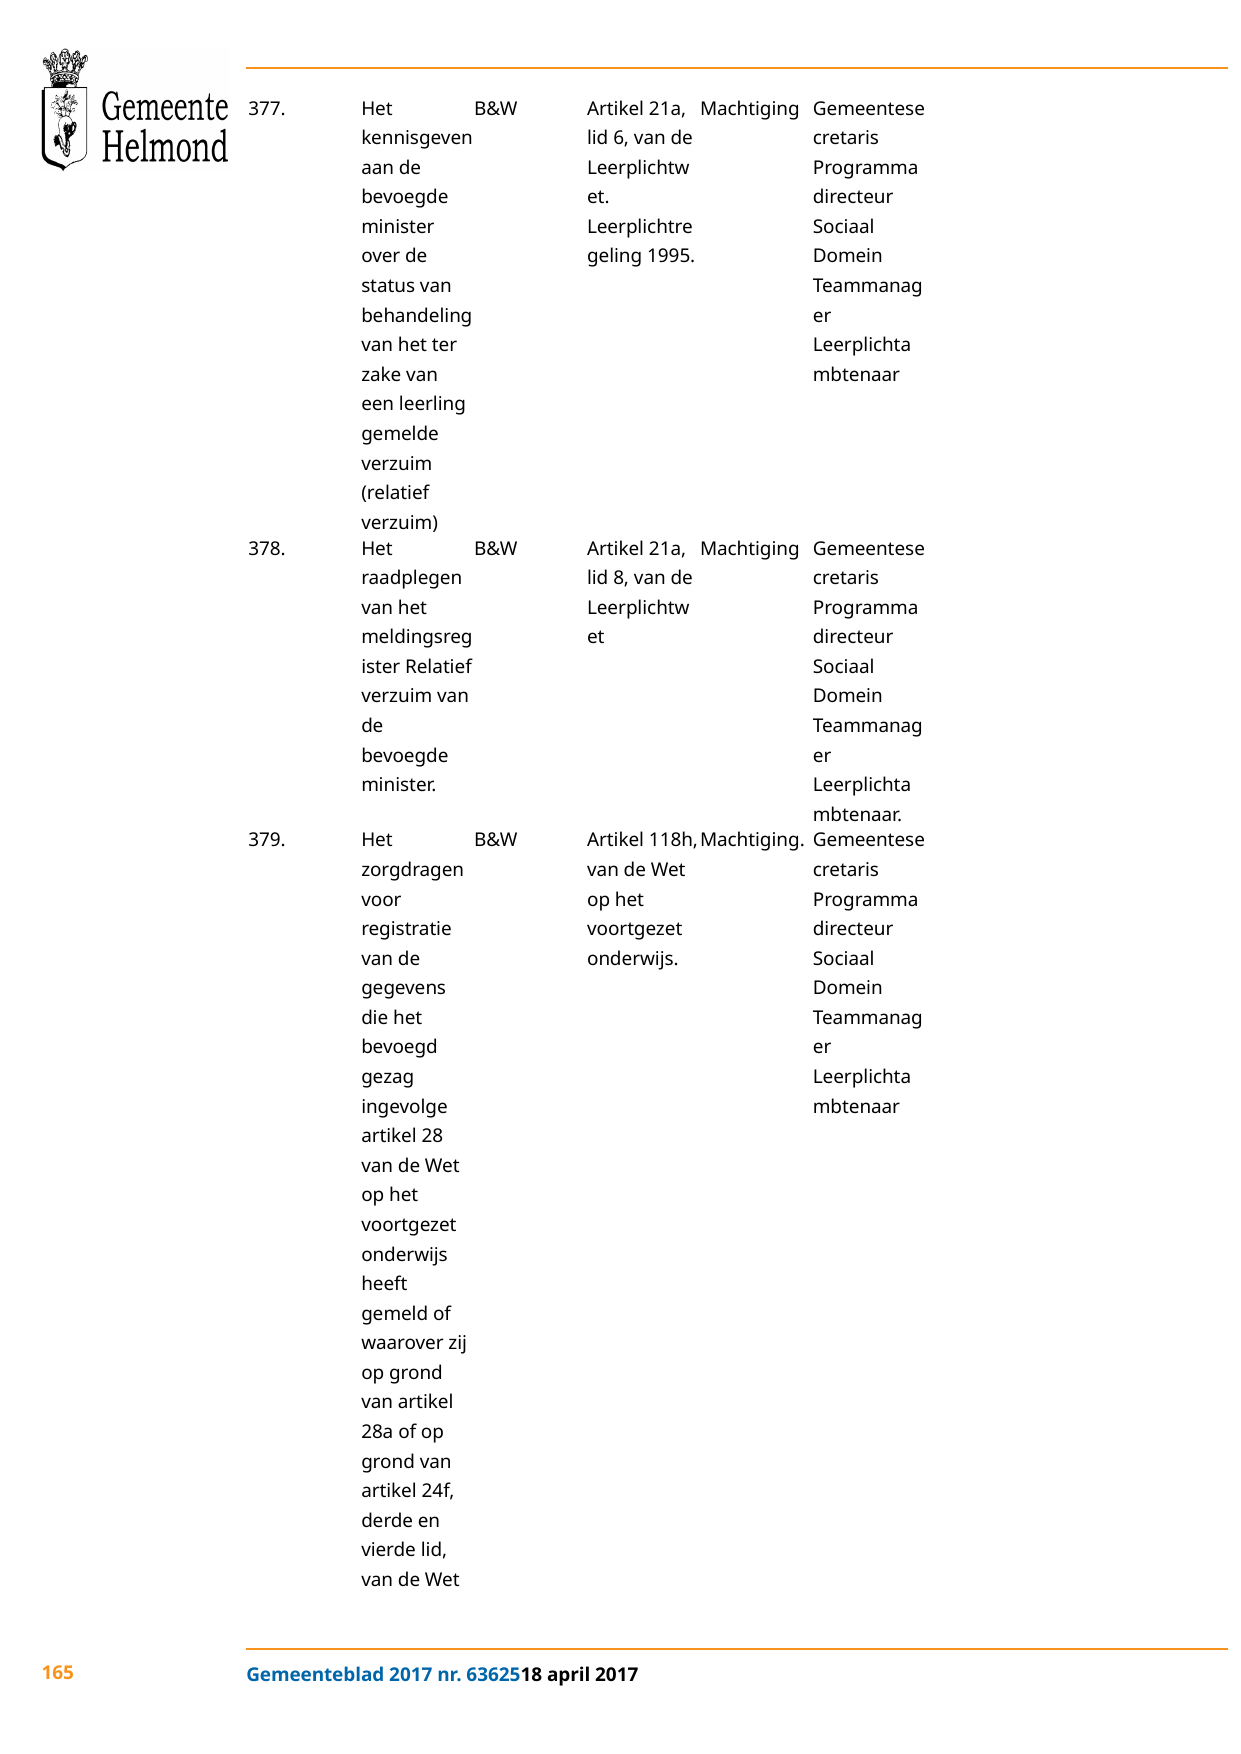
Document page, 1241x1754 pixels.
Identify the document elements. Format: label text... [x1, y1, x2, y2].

table_cell Machtiging [700, 535, 813, 827]
table_cell B&W [474, 535, 587, 827]
table_cell Artikel 118h, van de Wet op het voortgezet onderwijs. [587, 827, 700, 1592]
table_cell Gemeentesecretaris Programmadirecteur Sociaal Domein Teammanager Leerplichtambtenaar [813, 95, 926, 535]
table_cell Het kennisgeven aan de bevoegde minister over de status van behandeling van het ter zake van een leerling gemelde verzuim (relatief verzuim) [361, 95, 474, 535]
table_cell 378. [248, 535, 361, 827]
table_cell 377. [248, 95, 361, 535]
table_cell Machtiging [700, 95, 813, 535]
table_cell B&W [474, 95, 587, 535]
table_cell Artikel 21a, lid 6, van de Leerplichtwet. Leerplichtregeling 1995. [587, 95, 700, 535]
table_cell [926, 535, 1038, 827]
table_cell Gemeentesecretaris Programmadirecteur Sociaal Domein Teammanager Leerplichtambtenaar [813, 827, 926, 1592]
table_cell B&W [474, 827, 587, 1592]
table_cell Machtiging. [700, 827, 813, 1592]
table_cell Gemeentesecretaris Programmadirecteur Sociaal Domein Teammanager Leerplichtambtenaar. [813, 535, 926, 827]
picture [41, 47, 231, 172]
table_cell [1039, 535, 1152, 827]
table_cell Artikel 21a, lid 8, van de Leerplichtwet [587, 535, 700, 827]
table_cell Het raadplegen van het meldingsregister Relatief verzuim van de bevoegde minister. [361, 535, 474, 827]
table_cell Het zorgdragen voor registratie van de gegevens die het bevoegd gezag ingevolge artikel 28 van de Wet op het voortgezet onderwijs heeft gemeld of waarover zij op grond van artikel 28a of op grond van artikel 24f, derde en vierde lid, van de Wet [361, 827, 474, 1592]
table_cell [926, 95, 1038, 535]
table_cell [1039, 827, 1152, 1592]
table_cell [1039, 95, 1152, 535]
table_cell [926, 827, 1038, 1592]
table_cell 379. [248, 827, 361, 1592]
